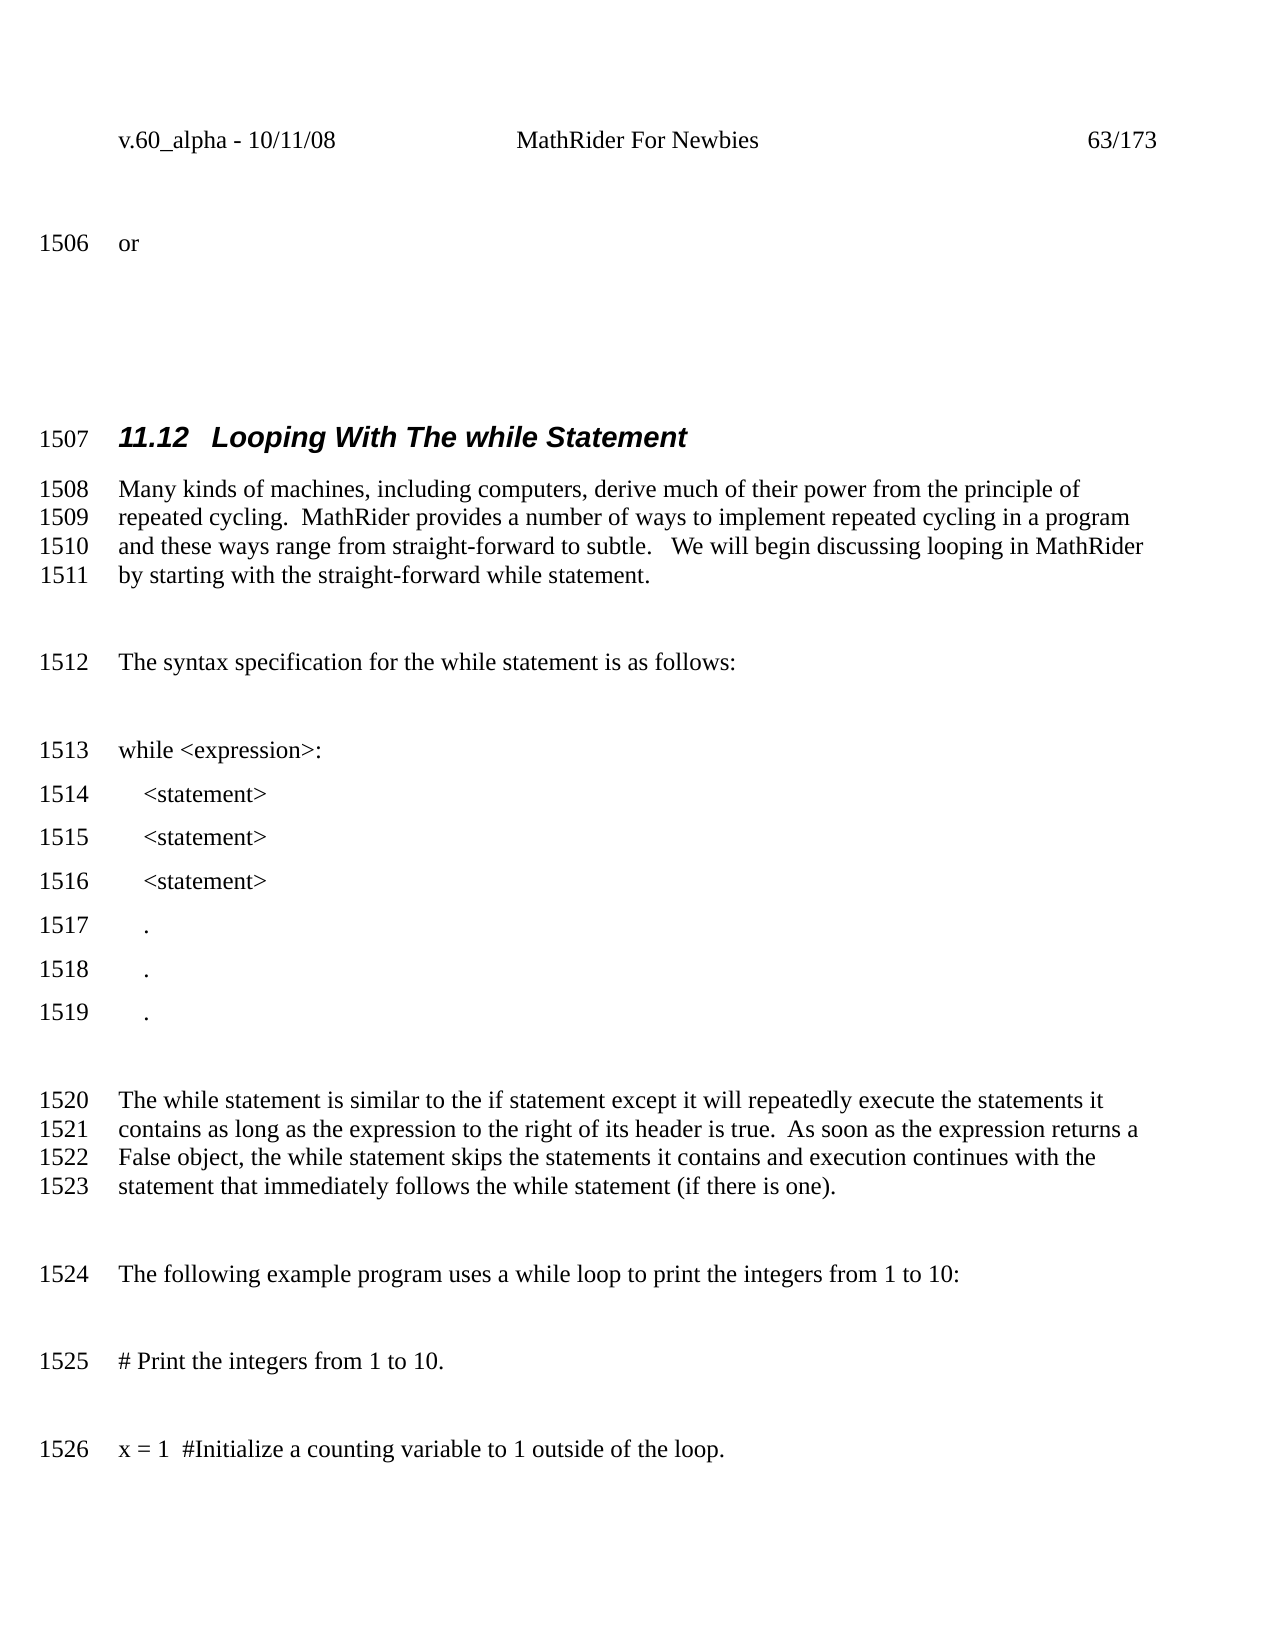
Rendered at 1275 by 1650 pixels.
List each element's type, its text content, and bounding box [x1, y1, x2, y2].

text The following example program uses a while loop to print the integers from 1 to 10: [118, 1259, 1157, 1287]
text . [118, 910, 1157, 939]
text <statement> [118, 779, 1157, 807]
text <statement> [118, 866, 1157, 895]
text The syntax specification for the while statement is as follows: [118, 647, 1157, 676]
text or [118, 228, 1157, 256]
text <statement> [118, 822, 1157, 851]
text # Print the integers from 1 to 10. [118, 1346, 1157, 1375]
text Many kinds of machines, including computers, derive much of their power from the principle of repeated cycling. MathRider provides a number of ways to implement repeated cycling in a program and these ways range from straight-forward to subtle. We will begin discussing looping in MathRider by starting with the straight-forward while statement. [118, 474, 1157, 589]
text while <expression>: [118, 735, 1157, 764]
text . [118, 954, 1157, 982]
text . [118, 997, 1157, 1026]
text x = 1 #Initialize a counting variable to 1 outside of the loop. [118, 1434, 1157, 1462]
text The while statement is similar to the if statement except it will repeatedly execute the statements it contains as long as the expression to the right of its header is true. As soon as the expression returns a False object, the while statement skips the statements it contains and execution continues with the statement that immediately follows the while statement (if there is one). [118, 1085, 1157, 1200]
subtitle Looping With The while Statement [118, 420, 1157, 454]
